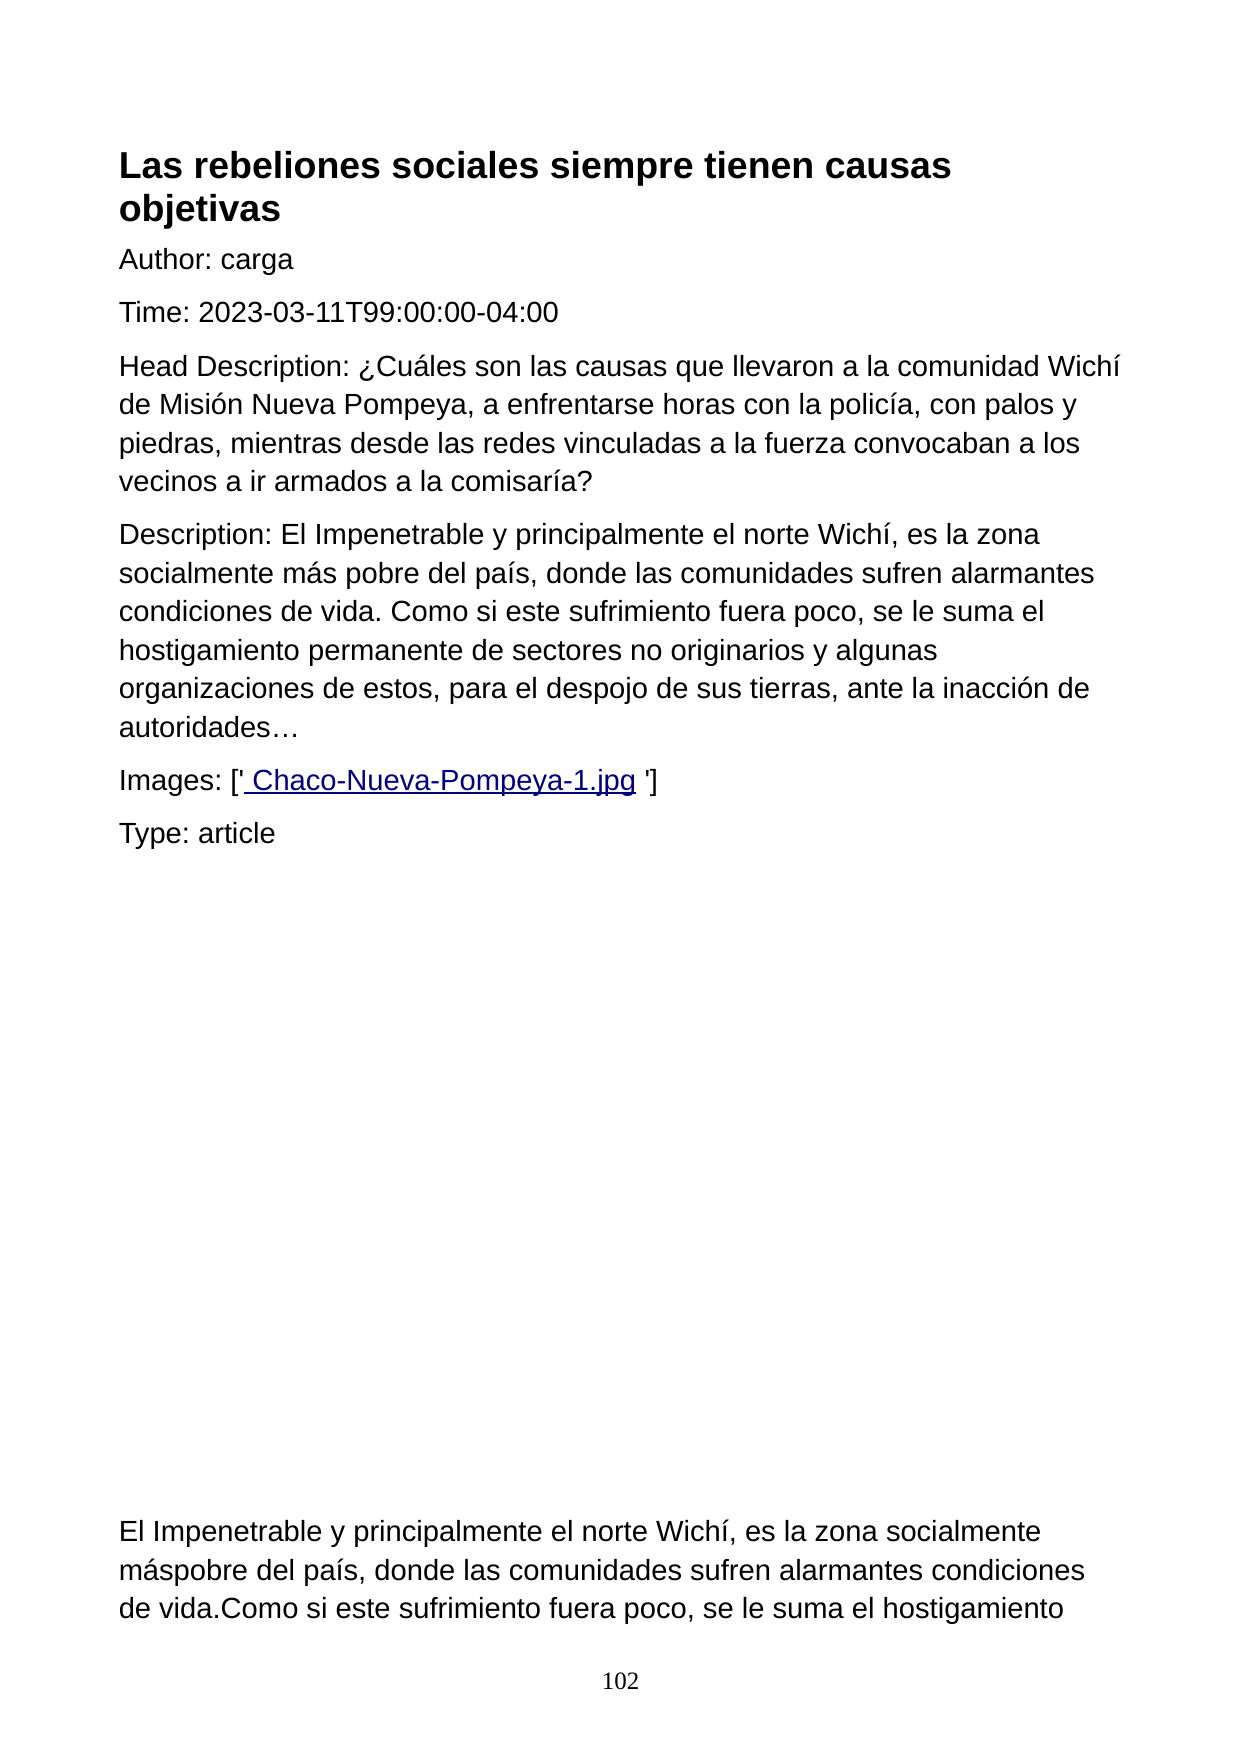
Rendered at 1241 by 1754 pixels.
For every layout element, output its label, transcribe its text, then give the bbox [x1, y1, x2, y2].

text Time: 2023-03-11T99:00:00-04:00 [118, 295, 1122, 329]
text Images: [' Chaco-Nueva-Pompeya-1.jpg '] [118, 763, 1122, 797]
subtitle Las rebeliones sociales siempre tienen causas objetivas [118, 143, 1122, 230]
text El Impenetrable y principalmente el norte Wichí, es la zona socialmente máspobre del país, donde las comunidades sufren alarmantes condiciones de vida.Como si este sufrimiento fuera poco, se le suma el hostigamiento [118, 1514, 1122, 1624]
text Type: article [118, 816, 1122, 850]
text Description: El Impenetrable y principalmente el norte Wichí, es la zona socialmente más pobre del país, donde las comunidades sufren alarmantes condiciones de vida. Como si este sufrimiento fuera poco, se le suma el hostigamiento permanente de sectores no originarios y algunas organizaciones de estos, para el despojo de sus tierras, ante la inacción de autoridades… [118, 517, 1122, 743]
text Head Description: ¿Cuáles son las causas que llevaron a la comunidad Wichí de Misión Nueva Pompeya, a enfrentarse horas con la policía, con palos y piedras, mientras desde las redes vinculadas a la fuerza convocaban a los vecinos a ir armados a la comisaría? [118, 348, 1122, 498]
text Author: carga [118, 242, 1122, 276]
